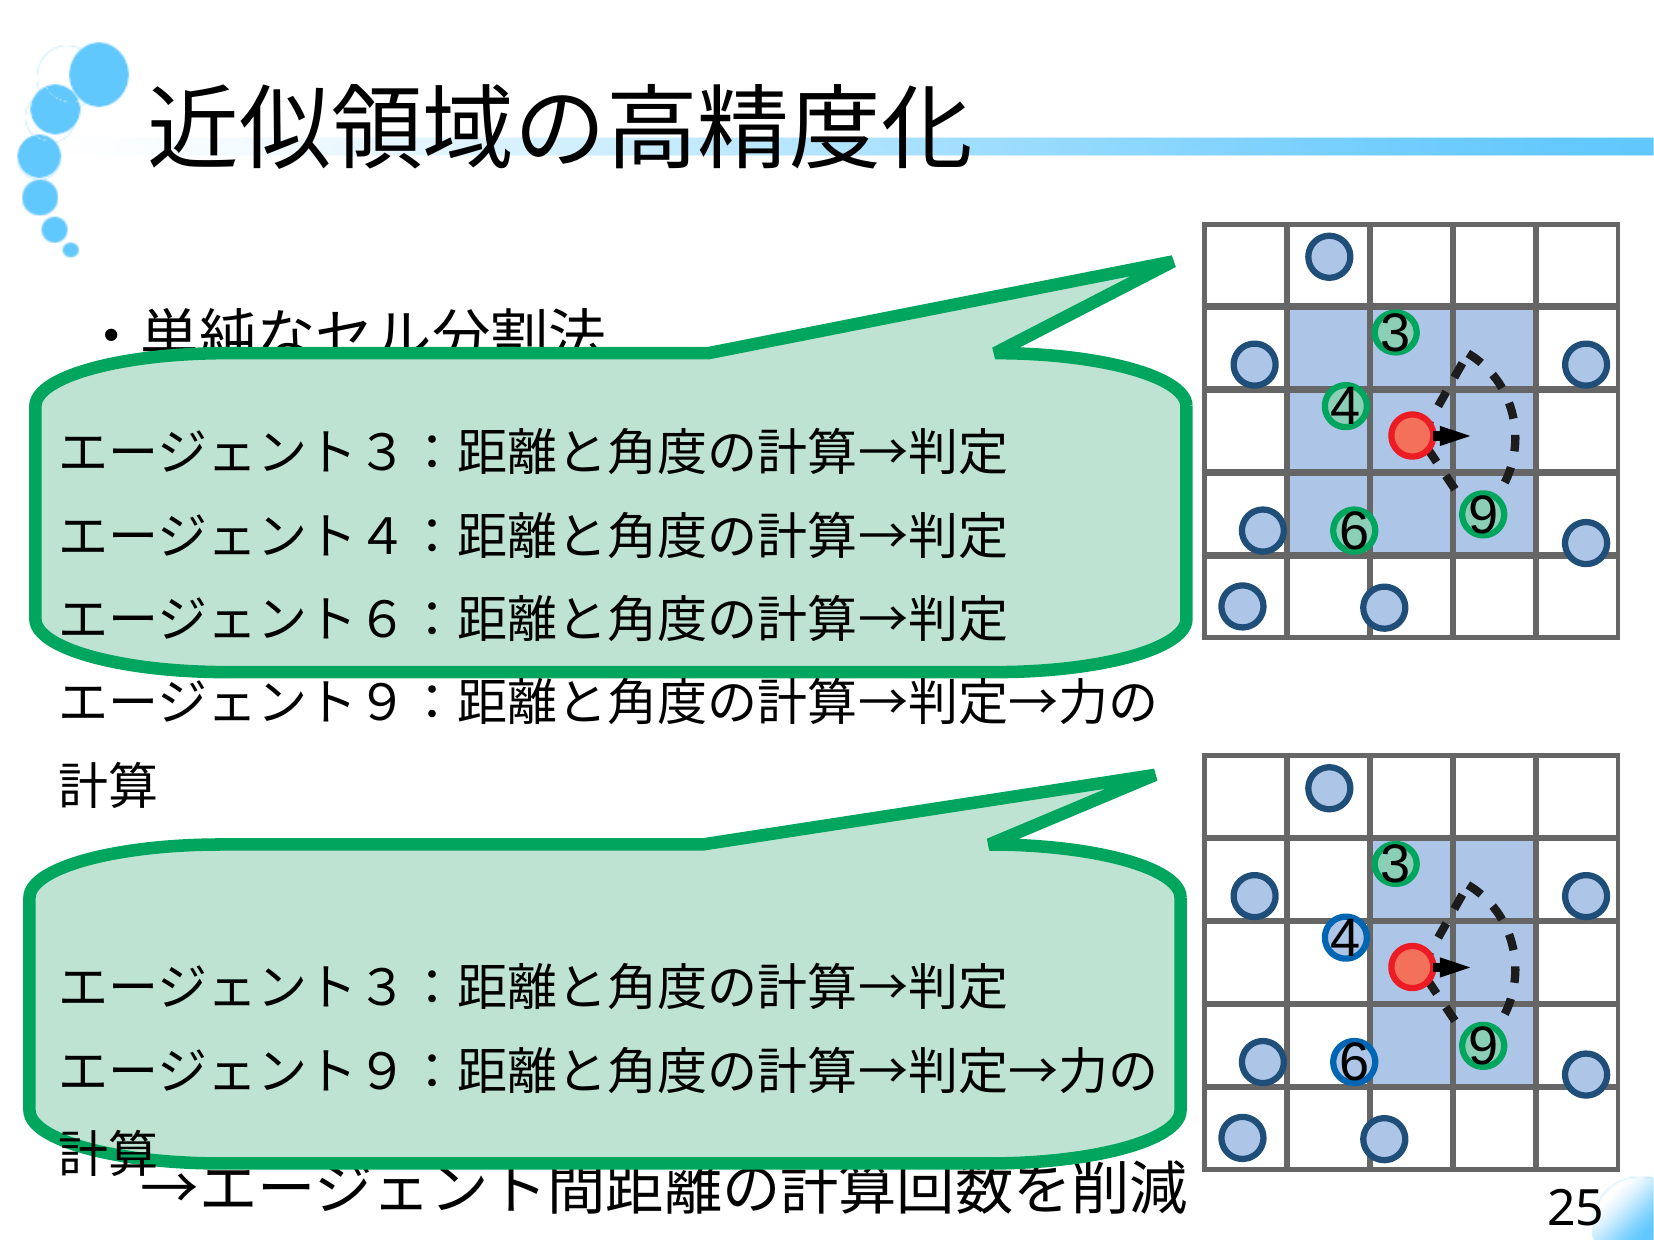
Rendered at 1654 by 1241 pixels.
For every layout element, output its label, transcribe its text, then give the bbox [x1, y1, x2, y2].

text_box 9 [1462, 1024, 1505, 1067]
text_box エージェント３：距離と角度の計算→判定 エージェント４：距離と角度の計算→判定 エージェント６：距離と角度の計算→判定 エージェント９：距離と角度の計算→判定→力の計算 [43, 394, 1178, 631]
text_box 6 [1333, 509, 1376, 552]
text_box [1204, 473, 1619, 638]
text_box 6 [1333, 1041, 1376, 1084]
text_box 3 [1374, 312, 1417, 353]
subtitle ・単純なセル分割法 影響範囲外のエージェント間距離も計算 →無駄な処理 ・提案手法 影響範囲に合わせた近似領域を設定 →エージェント間距離の計算回数を削減 [82, 290, 1571, 1010]
text_box [35, 261, 1187, 673]
text_box エージェント３：距離と角度の計算→判定 エージェント９：距離と角度の計算→判定→力の計算 [43, 929, 1178, 1051]
text_box [1204, 390, 1619, 472]
text_box [1204, 755, 1619, 1170]
title 近似領域の高精度化 [147, 55, 1636, 266]
text_box 4 [1324, 385, 1367, 428]
text_box [29, 774, 1181, 1164]
text_box [134, 1137, 144, 1141]
text_box 9 [1462, 493, 1505, 536]
text_box [1204, 224, 1619, 306]
subtitle ・単純なセル分割法 影響範囲外のエージェント間距離も計算 →無駄な処理 ・提案手法 影響範囲に合わせた近似領域を設定 →エージェント間距離の計算回数を削減 [82, 290, 1023, 371]
picture [0, 0, 1654, 1240]
text_box 3 [1374, 844, 1417, 884]
text_box 4 [1324, 916, 1367, 959]
text_box [1204, 307, 1619, 389]
